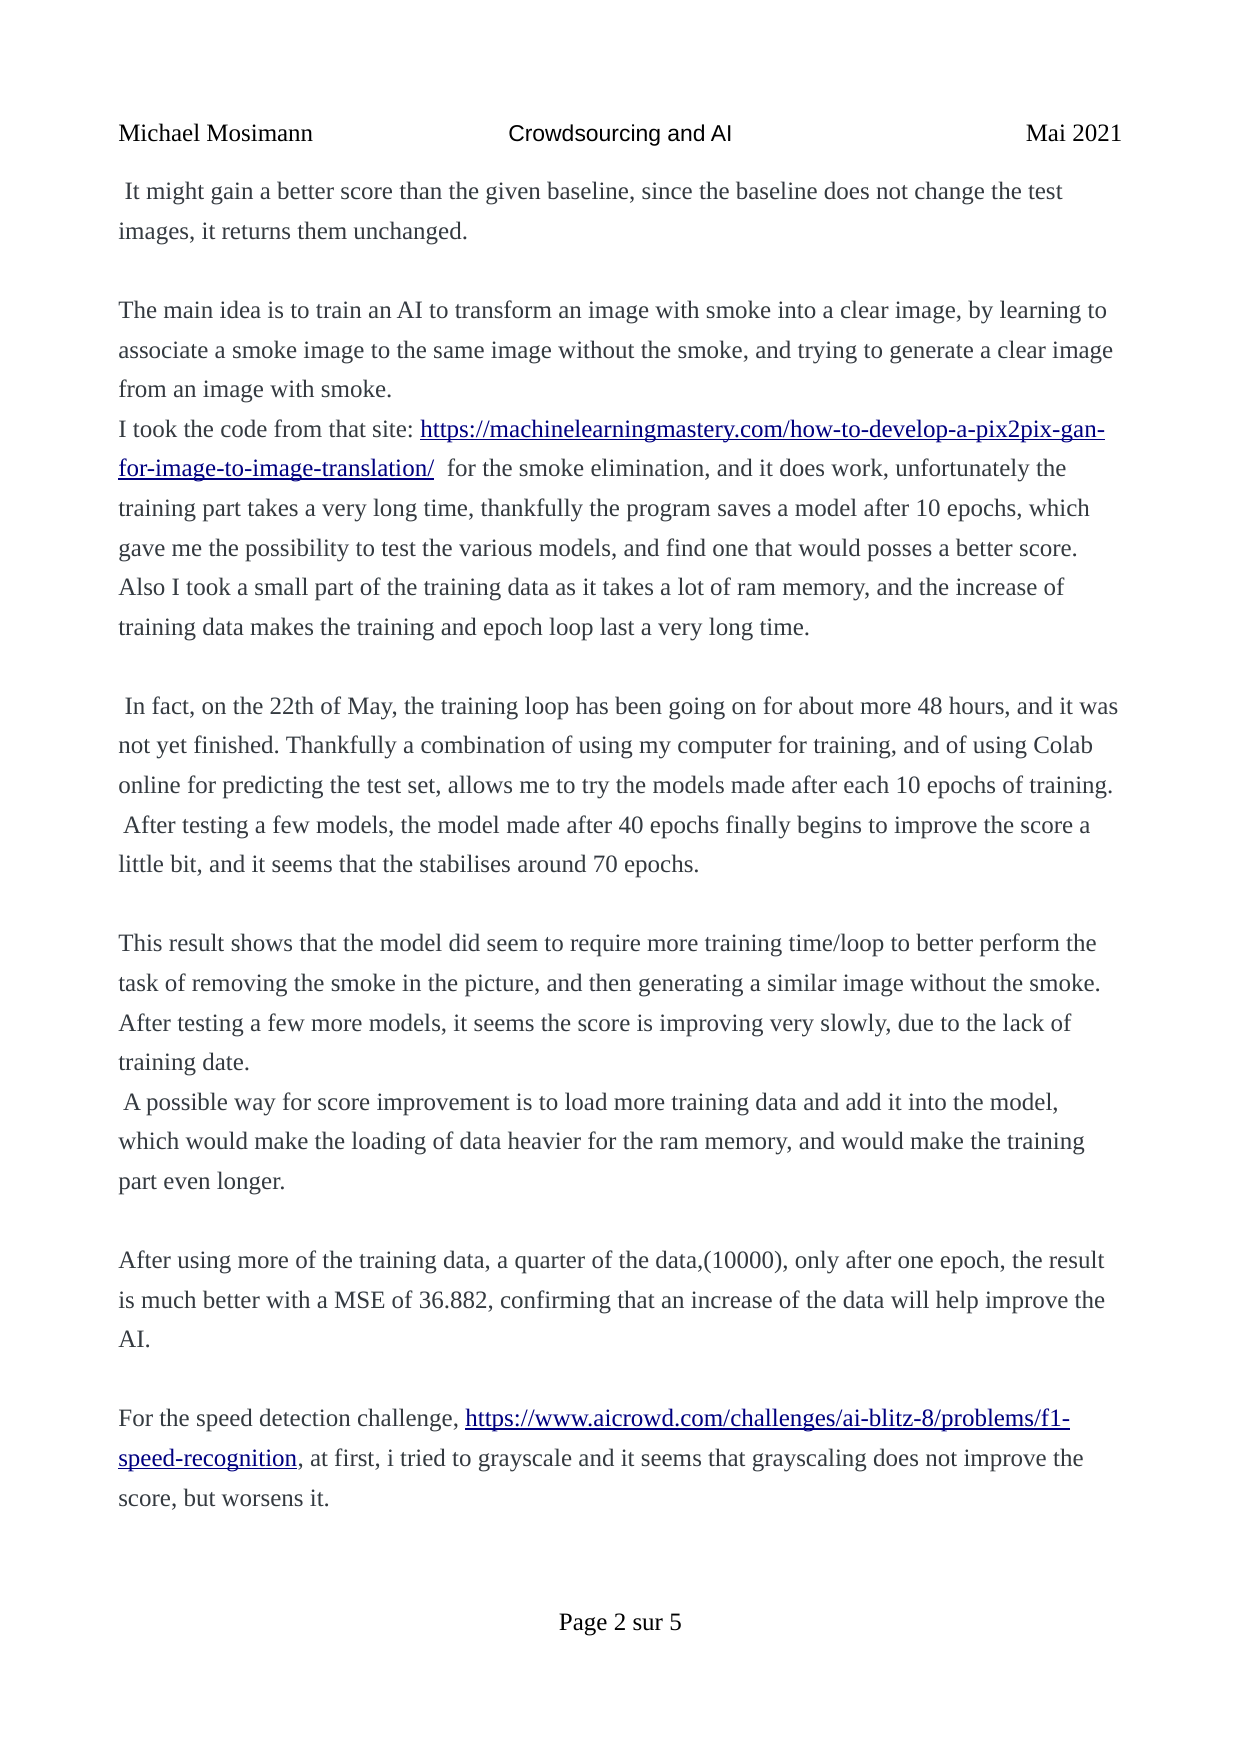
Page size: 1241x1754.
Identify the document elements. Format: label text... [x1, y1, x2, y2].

text The main idea is to train an AI to transform an image with smoke into a clear image, by learning to associate a smoke image to the same image without the smoke, and trying to generate a clear image from an image with smoke. [118, 295, 1122, 403]
text After testing a few models, the model made after 40 epochs finally begins to improve the score a little bit, and it seems that the stabilises around 70 epochs. [118, 810, 1122, 878]
text Also I took a small part of the training data as it takes a lot of ram memory, and the increase of training data makes the training and epoch loop last a very long time. [118, 572, 1122, 641]
text I took the code from that site: https://machinelearningmastery.com/how-to-develop-a-pix2pix-gan-for-image-to-image-translation/ for the smoke elimination, and it does work, unfortunately the training part takes a very long time, thankfully the program saves a model after 10 epochs, which gave me the possibility to test the various models, and find one that would posses a better score. [118, 414, 1122, 561]
text It might gain a better score than the given baseline, since the baseline does not change the test images, it returns them unchanged. [118, 176, 1122, 245]
text A possible way for score improvement is to load more training data and add it into the model, which would make the loading of data heavier for the ram memory, and would make the training part even longer. [118, 1087, 1122, 1195]
text After using more of the training data, a quarter of the data,(10000), only after one epoch, the result is much better with a MSE of 36.882, confirming that an increase of the data will help improve the AI. [118, 1245, 1122, 1353]
text This result shows that the model did seem to require more training time/loop to better perform the task of removing the smoke in the picture, and then generating a similar image without the smoke. After testing a few more models, it seems the score is improving very slowly, due to the lack of training date. [118, 928, 1122, 1076]
text In fact, on the 22th of May, the training loop has been going on for about more 48 hours, and it was not yet finished. Thankfully a combination of using my computer for training, and of using Colab online for predicting the test set, allows me to try the models made after each 10 epochs of training. [118, 691, 1122, 799]
text For the speed detection challenge, https://www.aicrowd.com/challenges/ai-blitz-8/problems/f1-speed-recognition, at first, i tried to grayscale and it seems that grayscaling does not improve the score, but worsens it. [118, 1403, 1122, 1511]
